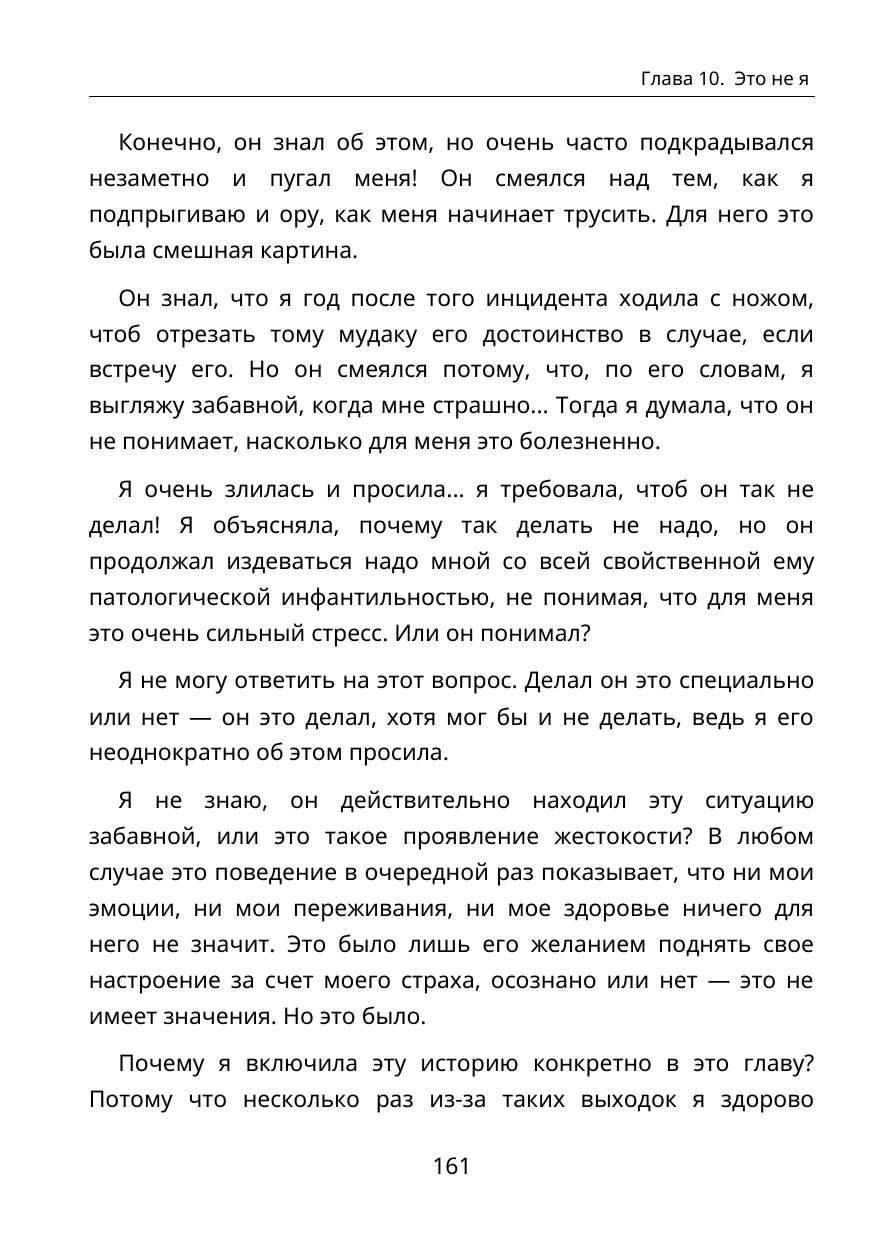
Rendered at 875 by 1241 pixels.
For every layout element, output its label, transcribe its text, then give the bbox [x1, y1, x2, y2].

text Он знал, что я год после того инцидента ходила с ножом, чтоб отрезать тому мудаку его достоинство в случае, если встречу его. Но он смеялся потому, что, по его словам, я выгляжу забавной, когда мне страшно... Тогда я думала, что он не понимает, насколько для меня это болезненно. [88, 282, 815, 457]
text Конечно, он знал об этом, но очень часто подкрадывался незаметно и пугал меня! Он смеялся над тем, как я подпрыгиваю и ору, как меня начинает трусить. Для него это была смешная картина. [88, 126, 815, 265]
text Почему я включила эту историю конкретно в это главу? Потому что несколько раз из-за таких выходок я здорово [88, 1047, 815, 1114]
text Я не могу ответить на этот вопрос. Делал он это специально или нет — он это делал, хотя мог бы и не делать, ведь я его неоднократно об этом просила. [88, 664, 815, 768]
text Я очень злилась и просила... я требовала, чтоб он так не делал! Я объясняла, почему так делать не надо, но он продолжал издеваться надо мной со всей свойственной ему патологической инфантильностью, не понимая, что для меня это очень сильный стресс. Или он понимал? [88, 473, 815, 648]
text Я не знаю, он действительно находил эту ситуацию забавной, или это такое проявление жестокости? В любом случае это поведение в очередной раз показывает, что ни мои эмоции, ни мои переживания, ни мое здоровье ничего для него не значит. Это было лишь его желанием поднять свое настроение за счет моего страха, осознано или нет — это не имеет значения. Но это было. [88, 784, 815, 1031]
